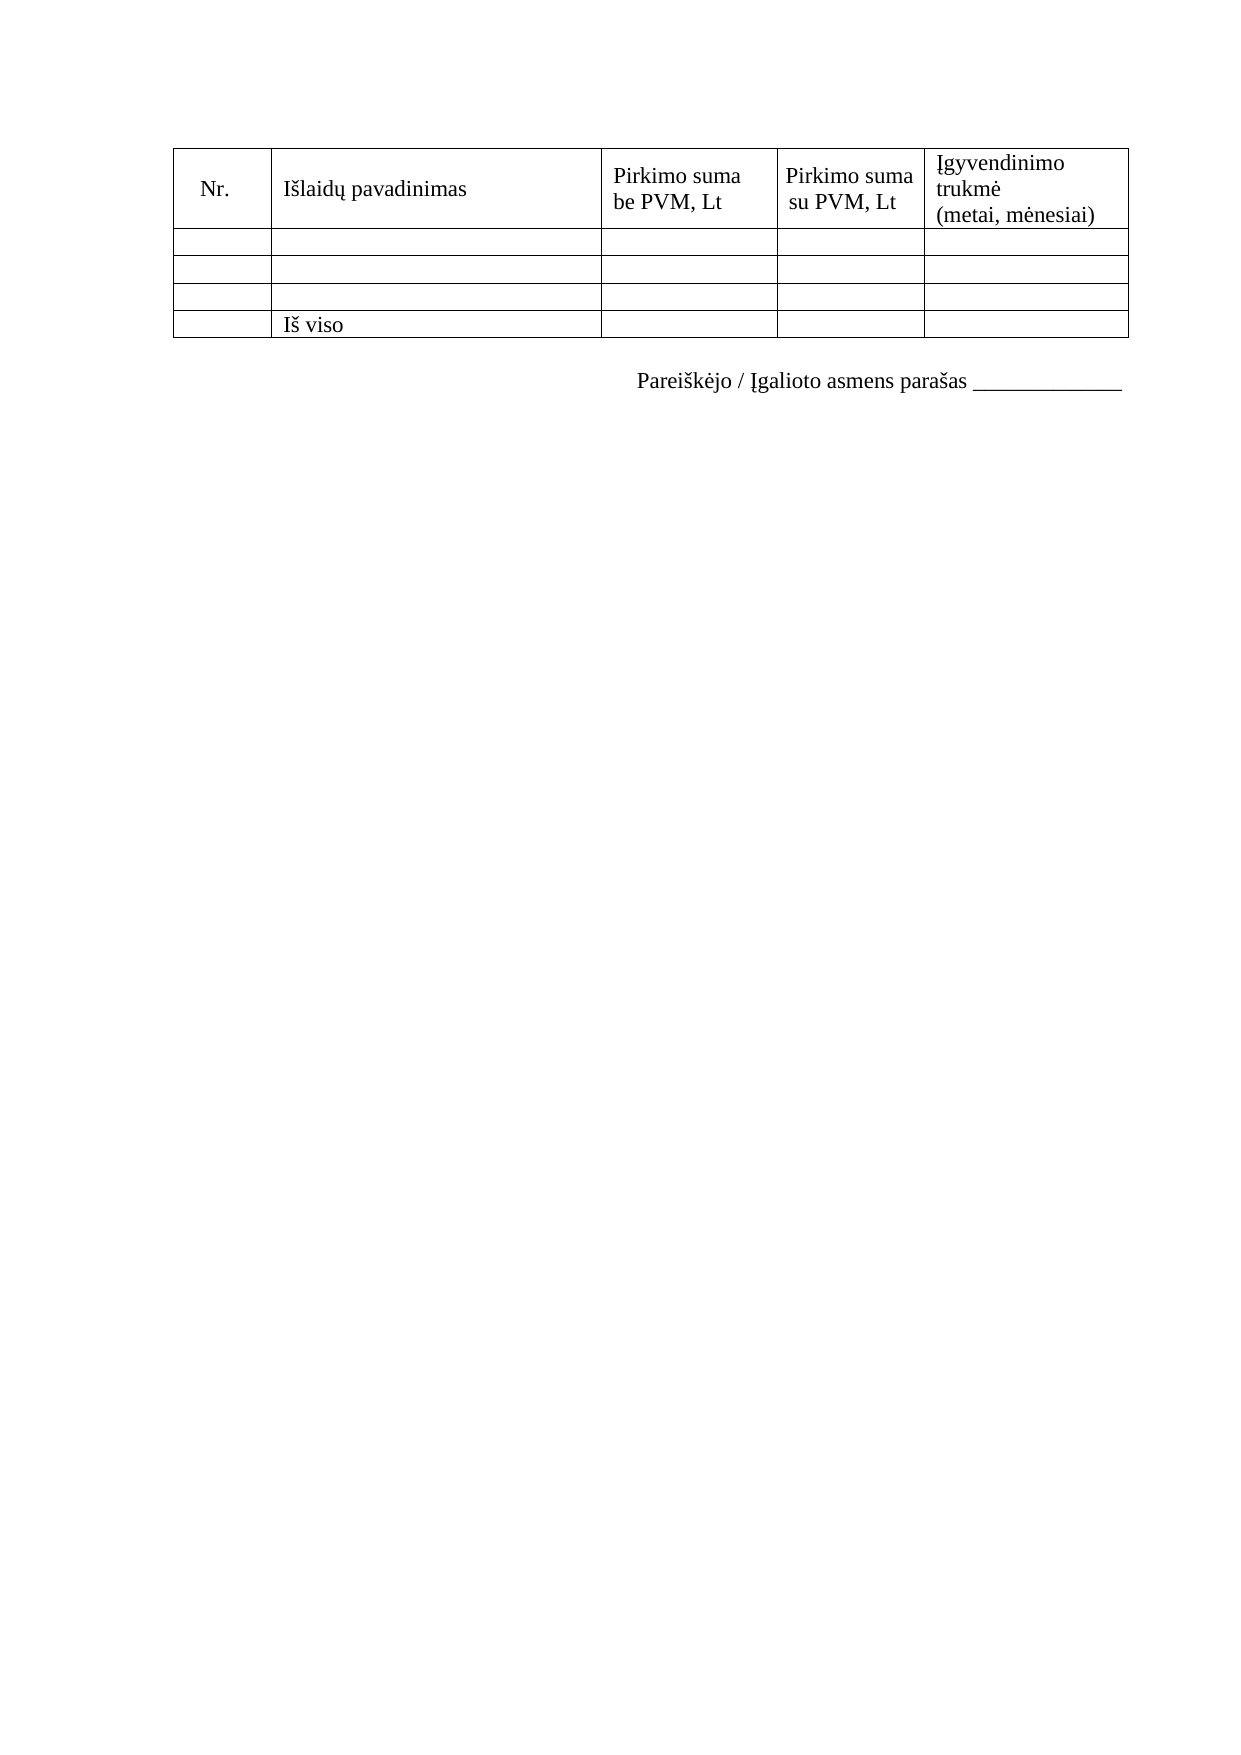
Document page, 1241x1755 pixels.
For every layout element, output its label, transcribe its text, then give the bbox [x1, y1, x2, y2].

table_cell [925, 229, 1128, 255]
table_cell Iš viso [272, 311, 601, 337]
table_header Pirkimo suma be PVM, Lt [602, 149, 777, 228]
table_header Pirkimo suma su PVM, Lt [778, 149, 924, 228]
table_cell [602, 256, 777, 282]
table_cell [174, 229, 271, 255]
table_cell [778, 256, 924, 282]
table_cell [174, 311, 271, 337]
table_cell [602, 284, 777, 310]
table_header Išlaidų pavadinimas [272, 149, 601, 228]
table_cell [272, 284, 601, 310]
table_cell [778, 284, 924, 310]
table_cell [778, 311, 924, 337]
text Pareiškėjo / Įgalioto asmens parašas _____________ [177, 367, 1122, 393]
table_cell [174, 256, 271, 282]
table_header Įgyvendinimo trukmė (metai, mėnesiai) [925, 149, 1128, 228]
table_cell [778, 229, 924, 255]
table_cell [925, 256, 1128, 282]
table_cell [602, 311, 777, 337]
table_cell [174, 284, 271, 310]
table_header Nr. [174, 149, 271, 228]
table_cell [925, 311, 1128, 337]
table_cell [272, 229, 601, 255]
table_cell [602, 229, 777, 255]
table_cell [272, 256, 601, 282]
table_cell [925, 284, 1128, 310]
